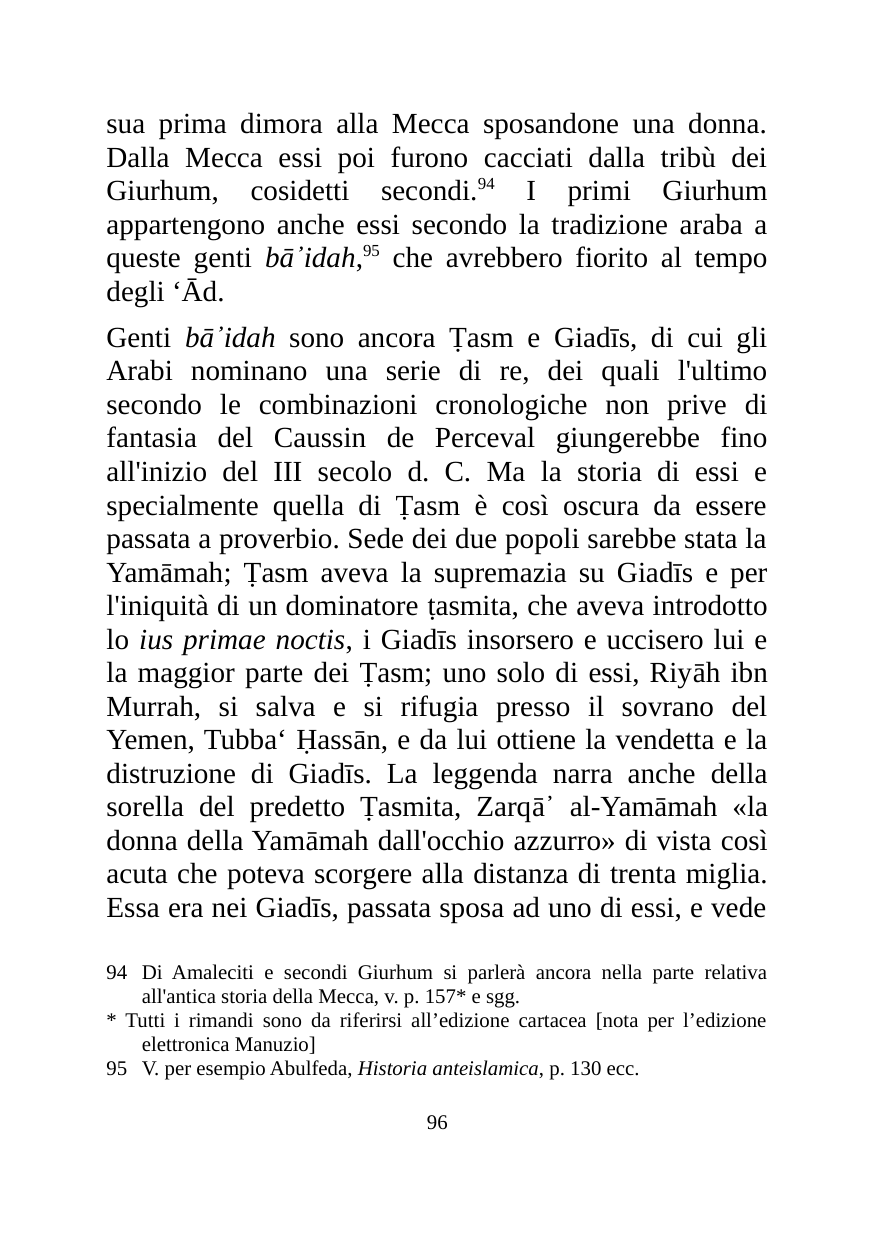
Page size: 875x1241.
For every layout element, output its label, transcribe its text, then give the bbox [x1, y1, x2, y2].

text sua prima dimora alla Mecca sposandone una donna. Dalla Mecca essi poi furono cacciati dalla tribù dei Giurhum, cosidetti secondi. I primi Giurhum appartengono anche essi secondo la tradizione araba a queste genti bā᾽idah, che avrebbero fiorito al tempo degli ‘Ād. [106, 106, 768, 307]
text V. per esempio Abulfeda, Historia anteislamica, p. 130 ecc. [106, 1056, 768, 1080]
text Di Amaleciti e secondi Giurhum si parlerà ancora nella parte relativa all'antica storia della Mecca, v. p. 157* e sgg. [106, 960, 768, 1008]
text * Tutti i rimandi sono da riferirsi all’edizione cartacea [nota per l’edizione elettronica Manuzio] [106, 1008, 768, 1056]
text Genti bā᾽idah sono ancora Ṭasm e Giadīs, di cui gli Arabi nominano una serie di re, dei quali l'ultimo secondo le combinazioni cronologiche non prive di fantasia del Caussin de Perceval giungerebbe fino all'inizio del III secolo d. C. Ma la storia di essi e specialmente quella di Ṭasm è così oscura da essere passata a proverbio. Sede dei due popoli sarebbe stata la Yamāmah; Ṭasm aveva la supremazia su Giadīs e per l'iniquità di un dominatore ṭasmita, che aveva introdotto lo ius primae noctis, i Giadīs insorsero e uccisero lui e la maggior parte dei Ṭasm; uno solo di essi, Riyāh ibn Murrah, si salva e si rifugia presso il sovrano del Yemen, Tubba‘ Ḥassān, e da lui ottiene la vendetta e la distruzione di Giadīs. La leggenda narra anche della sorella del predetto Ṭasmita, Zarqā᾽ al-Yamāmah «la donna della Yamāmah dall'occhio azzurro» di vista così acuta che poteva scorgere alla distanza di trenta miglia. Essa era nei Giadīs, passata sposa ad uno di essi, e vede [106, 320, 768, 924]
